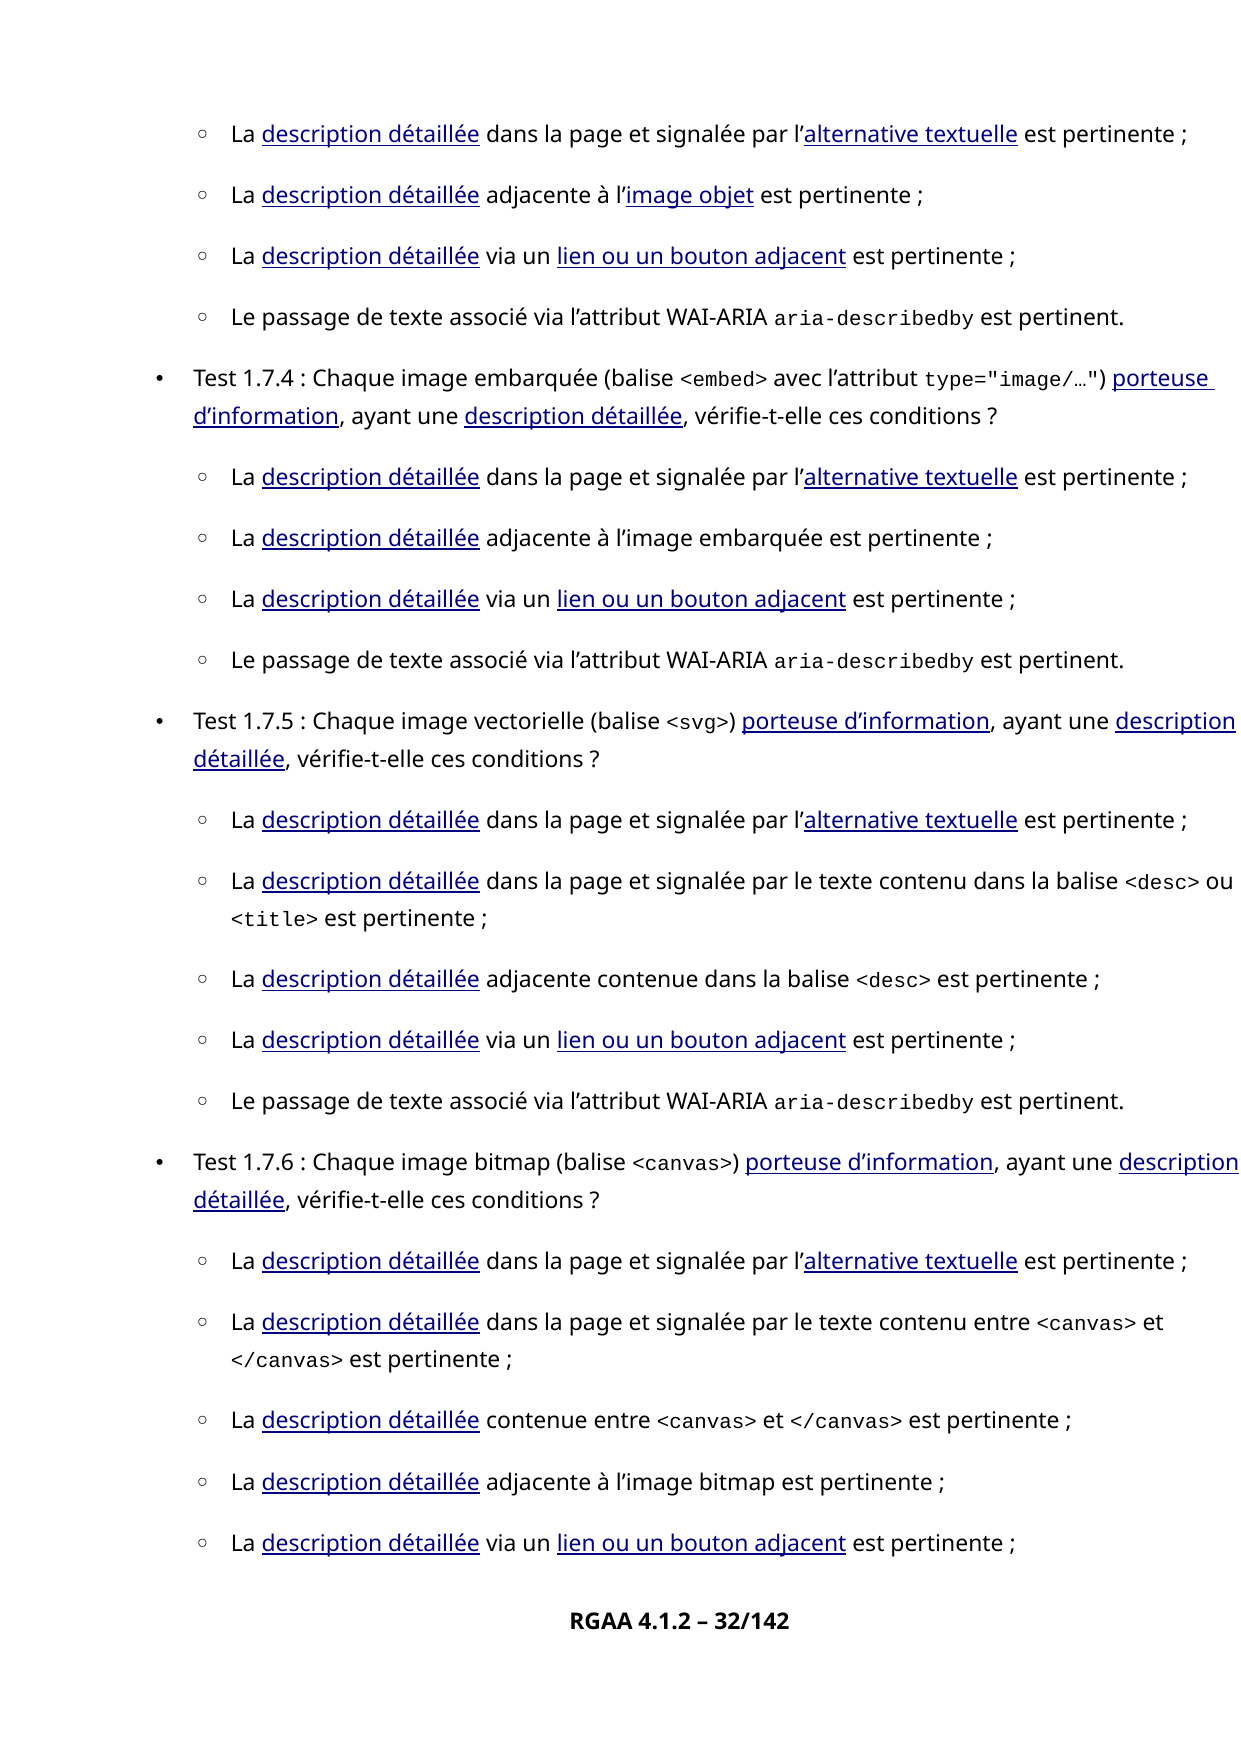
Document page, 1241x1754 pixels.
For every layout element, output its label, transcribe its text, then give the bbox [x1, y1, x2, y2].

list La description détaillée adjacente contenue dans la balise <desc> est pertinente ; [193, 963, 1240, 994]
list Test 1.7.5 : Chaque image vectorielle (balise <svg>) porteuse d’information, ayant une description détaillée, vérifie-t-elle ces conditions ? [156, 705, 1240, 774]
list La description détaillée via un lien ou un bouton adjacent est pertinente ; [193, 1024, 1240, 1055]
list La description détaillée adjacente à l’image embarquée est pertinente ; [193, 522, 1240, 553]
list Test 1.7.6 : Chaque image bitmap (balise <canvas>) porteuse d’information, ayant une description détaillée, vérifie-t-elle ces conditions ? [156, 1146, 1240, 1215]
list Le passage de texte associé via l’attribut WAI-ARIA aria-describedby est pertinent. [193, 1085, 1240, 1116]
list La description détaillée dans la page et signalée par le texte contenu entre <canvas> et </canvas> est pertinente ; [193, 1306, 1240, 1374]
list Le passage de texte associé via l’attribut WAI-ARIA aria-describedby est pertinent. [193, 301, 1240, 332]
list La description détaillée contenue entre <canvas> et </canvas> est pertinente ; [193, 1404, 1240, 1436]
list La description détaillée dans la page et signalée par l’alternative textuelle est pertinente ; [193, 803, 1240, 835]
list La description détaillée adjacente à l’image objet est pertinente ; [193, 179, 1240, 210]
list Test 1.7.4 : Chaque image embarquée (balise <embed> avec l’attribut type="image/…") porteuse d’information, ayant une description détaillée, vérifie-t-elle ces conditions ? [156, 362, 1240, 431]
list La description détaillée adjacente à l’image bitmap est pertinente ; [193, 1465, 1240, 1497]
list La description détaillée dans la page et signalée par l’alternative textuelle est pertinente ; [193, 118, 1240, 149]
list La description détaillée via un lien ou un bouton adjacent est pertinente ; [193, 240, 1240, 271]
list La description détaillée dans la page et signalée par le texte contenu dans la balise <desc> ou <title> est pertinente ; [193, 864, 1240, 933]
list La description détaillée dans la page et signalée par l’alternative textuelle est pertinente ; [193, 461, 1240, 492]
list La description détaillée via un lien ou un bouton adjacent est pertinente ; [193, 583, 1240, 614]
list La description détaillée dans la page et signalée par l’alternative textuelle est pertinente ; [193, 1245, 1240, 1276]
list Le passage de texte associé via l’attribut WAI-ARIA aria-describedby est pertinent. [193, 644, 1240, 675]
list La description détaillée via un lien ou un bouton adjacent est pertinente ; [193, 1526, 1240, 1558]
